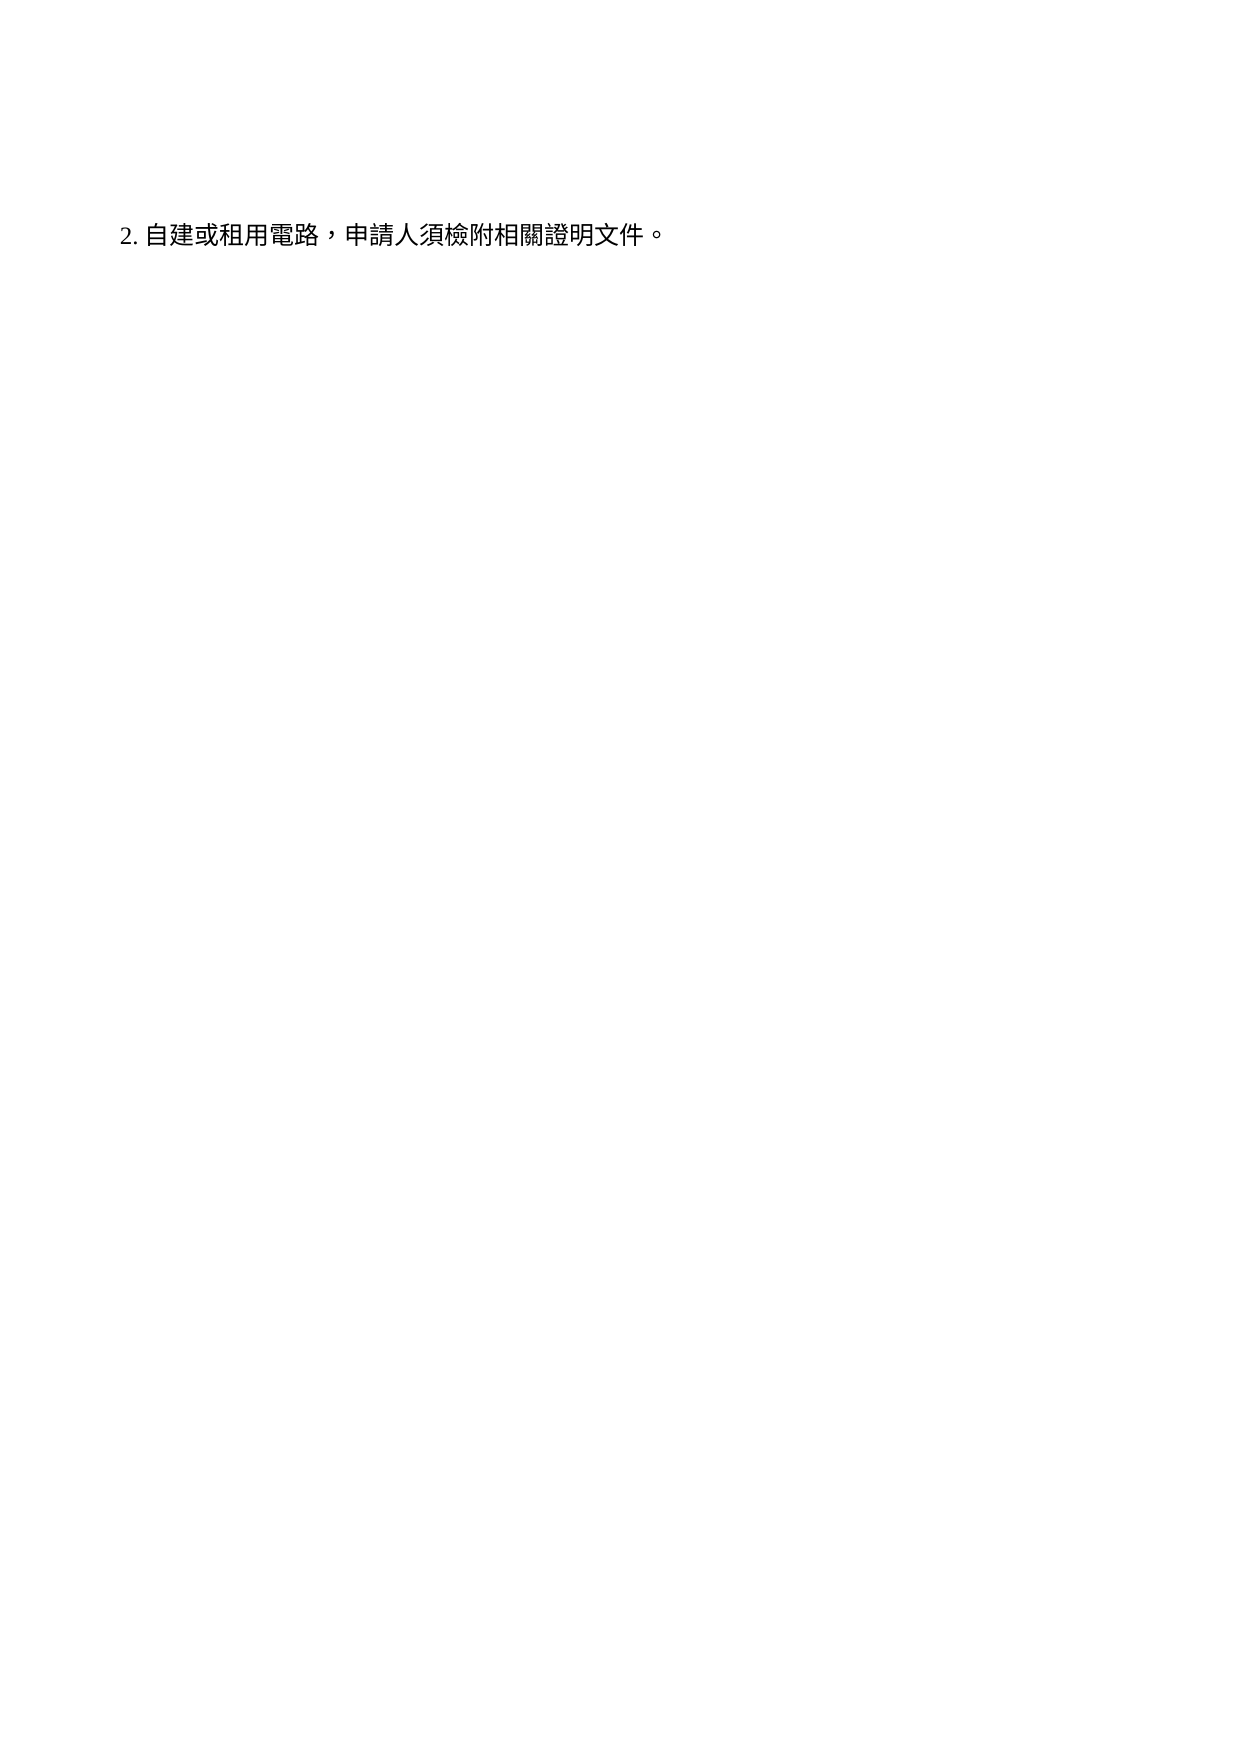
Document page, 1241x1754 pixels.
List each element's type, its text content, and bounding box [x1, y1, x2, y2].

text 2. 自建或租用電路，申請人須檢附相關證明文件。 [119, 202, 1131, 264]
